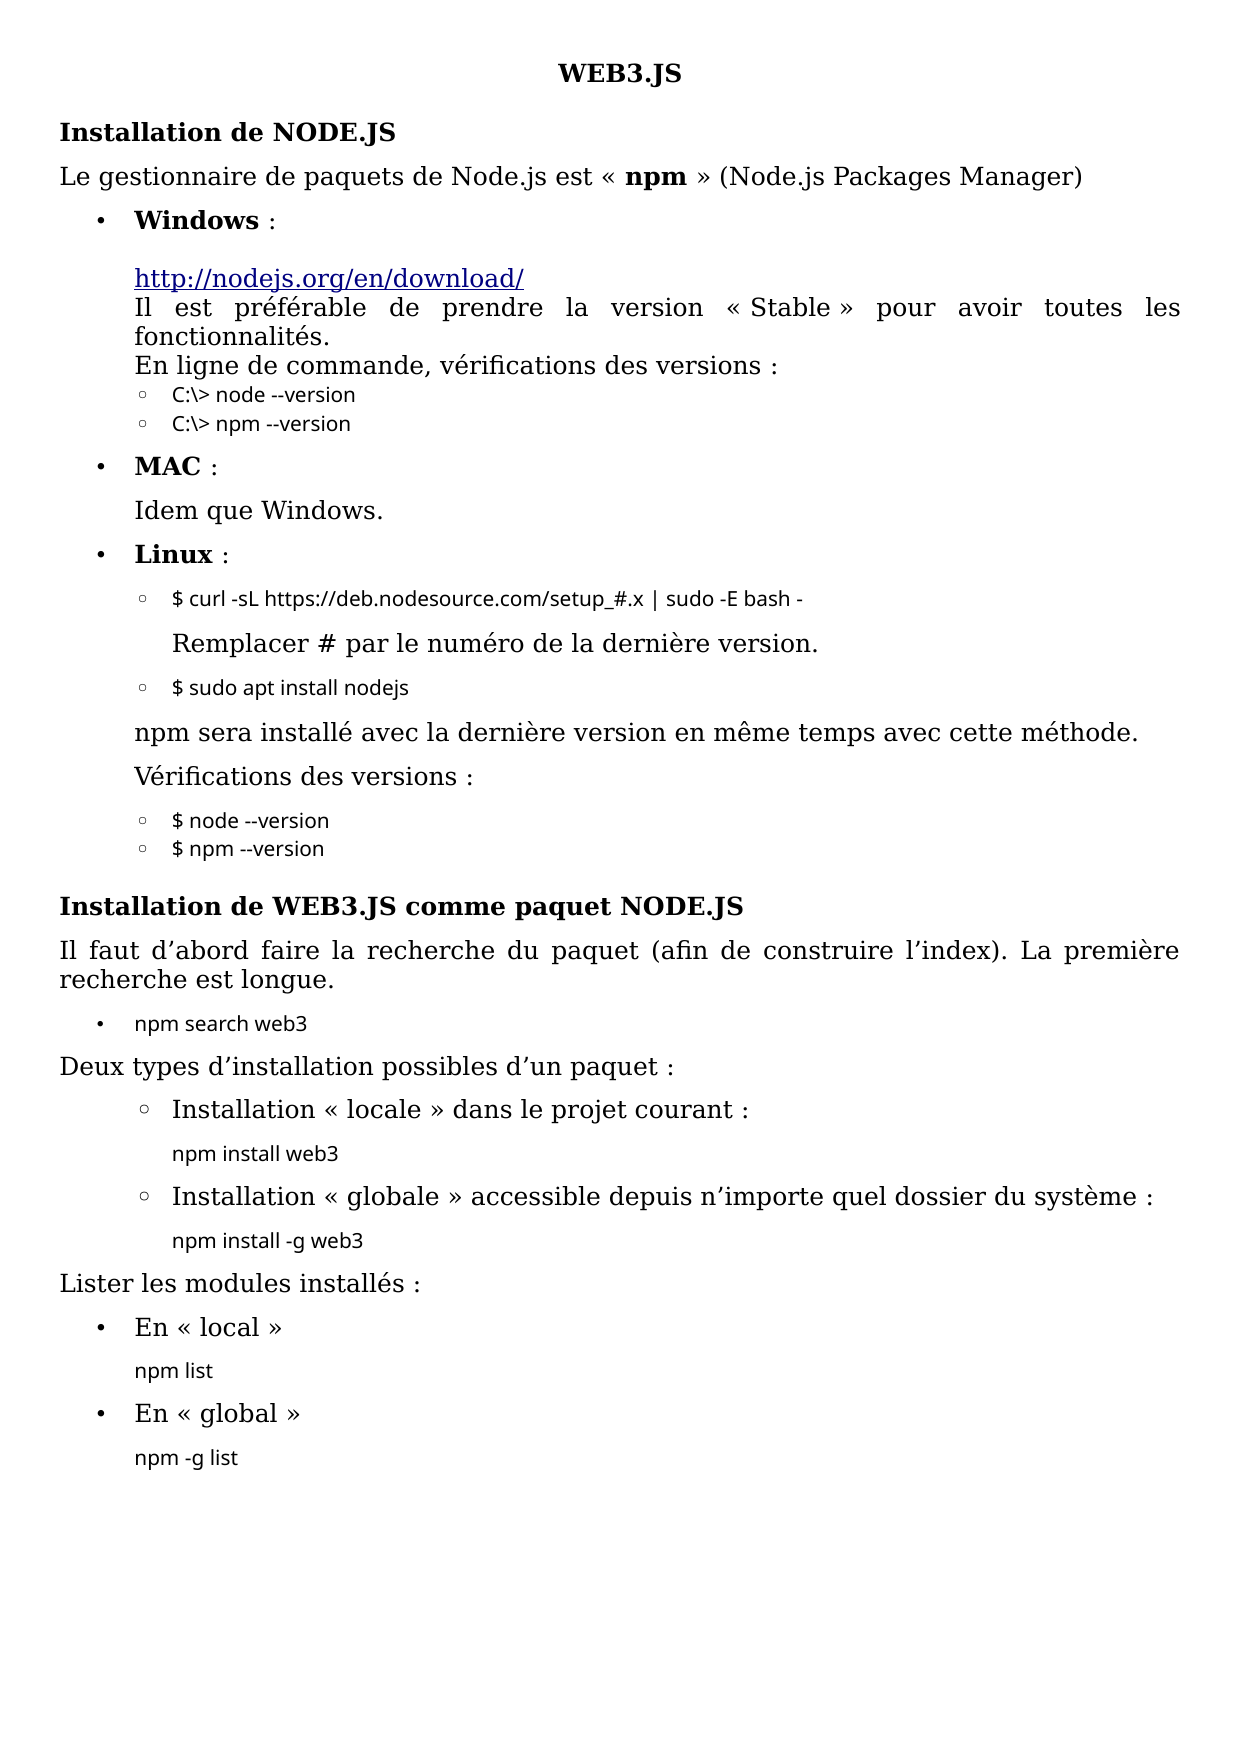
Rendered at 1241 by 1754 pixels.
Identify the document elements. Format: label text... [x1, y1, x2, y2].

text Installation de WEB3.JS comme paquet NODE.JS [59, 892, 1181, 921]
list C:\> node --version [134, 381, 1181, 409]
list En ligne de commande, vérifications des versions : [97, 351, 1181, 381]
list npm install -g web3 [134, 1226, 1181, 1254]
text Le gestionnaire de paquets de Node.js est « npm » (Node.js Packages Manager) [59, 162, 1181, 191]
text Il faut d’abord faire la recherche du paquet (afin de construire l’index). La première recherche est longue. [59, 936, 1181, 994]
list Idem que Windows. [97, 496, 1181, 525]
text Deux types d’installation possibles d’un paquet : [59, 1052, 1181, 1081]
list Vérifications des versions : [97, 762, 1181, 791]
list Installation « globale » accessible depuis n’importe quel dossier du système : [134, 1182, 1181, 1212]
list $ node --version [134, 806, 1181, 834]
list En « global » [97, 1400, 1181, 1429]
list Installation « locale » dans le projet courant : [134, 1096, 1181, 1125]
list http://nodejs.org/en/download/ [97, 264, 1181, 293]
list C:\> npm --version [134, 409, 1181, 437]
text Installation de NODE.JS [59, 118, 1181, 147]
list $ sudo apt install nodejs [134, 673, 1181, 701]
list $ npm --version [134, 834, 1181, 863]
text WEB3.JS [59, 59, 1181, 88]
list npm install web3 [134, 1139, 1181, 1168]
list npm -g list [97, 1443, 1181, 1472]
list Remplacer # par le numéro de la dernière version. [134, 629, 1181, 658]
text Lister les modules installés : [59, 1269, 1181, 1298]
list $ curl -sL https://deb.nodesource.com/setup_#.x | sudo -E bash - [134, 584, 1181, 612]
list npm sera installé avec la dernière version en même temps avec cette méthode. [97, 718, 1181, 748]
list Il est préférable de prendre la version « Stable » pour avoir toutes les fonctionnalités. [97, 293, 1181, 351]
list MAC : [97, 452, 1181, 481]
list npm search web3 [97, 1009, 1181, 1037]
list npm list [97, 1357, 1181, 1385]
list En « local » [97, 1313, 1181, 1342]
list Windows : [97, 206, 1181, 235]
list Linux : [97, 540, 1181, 569]
